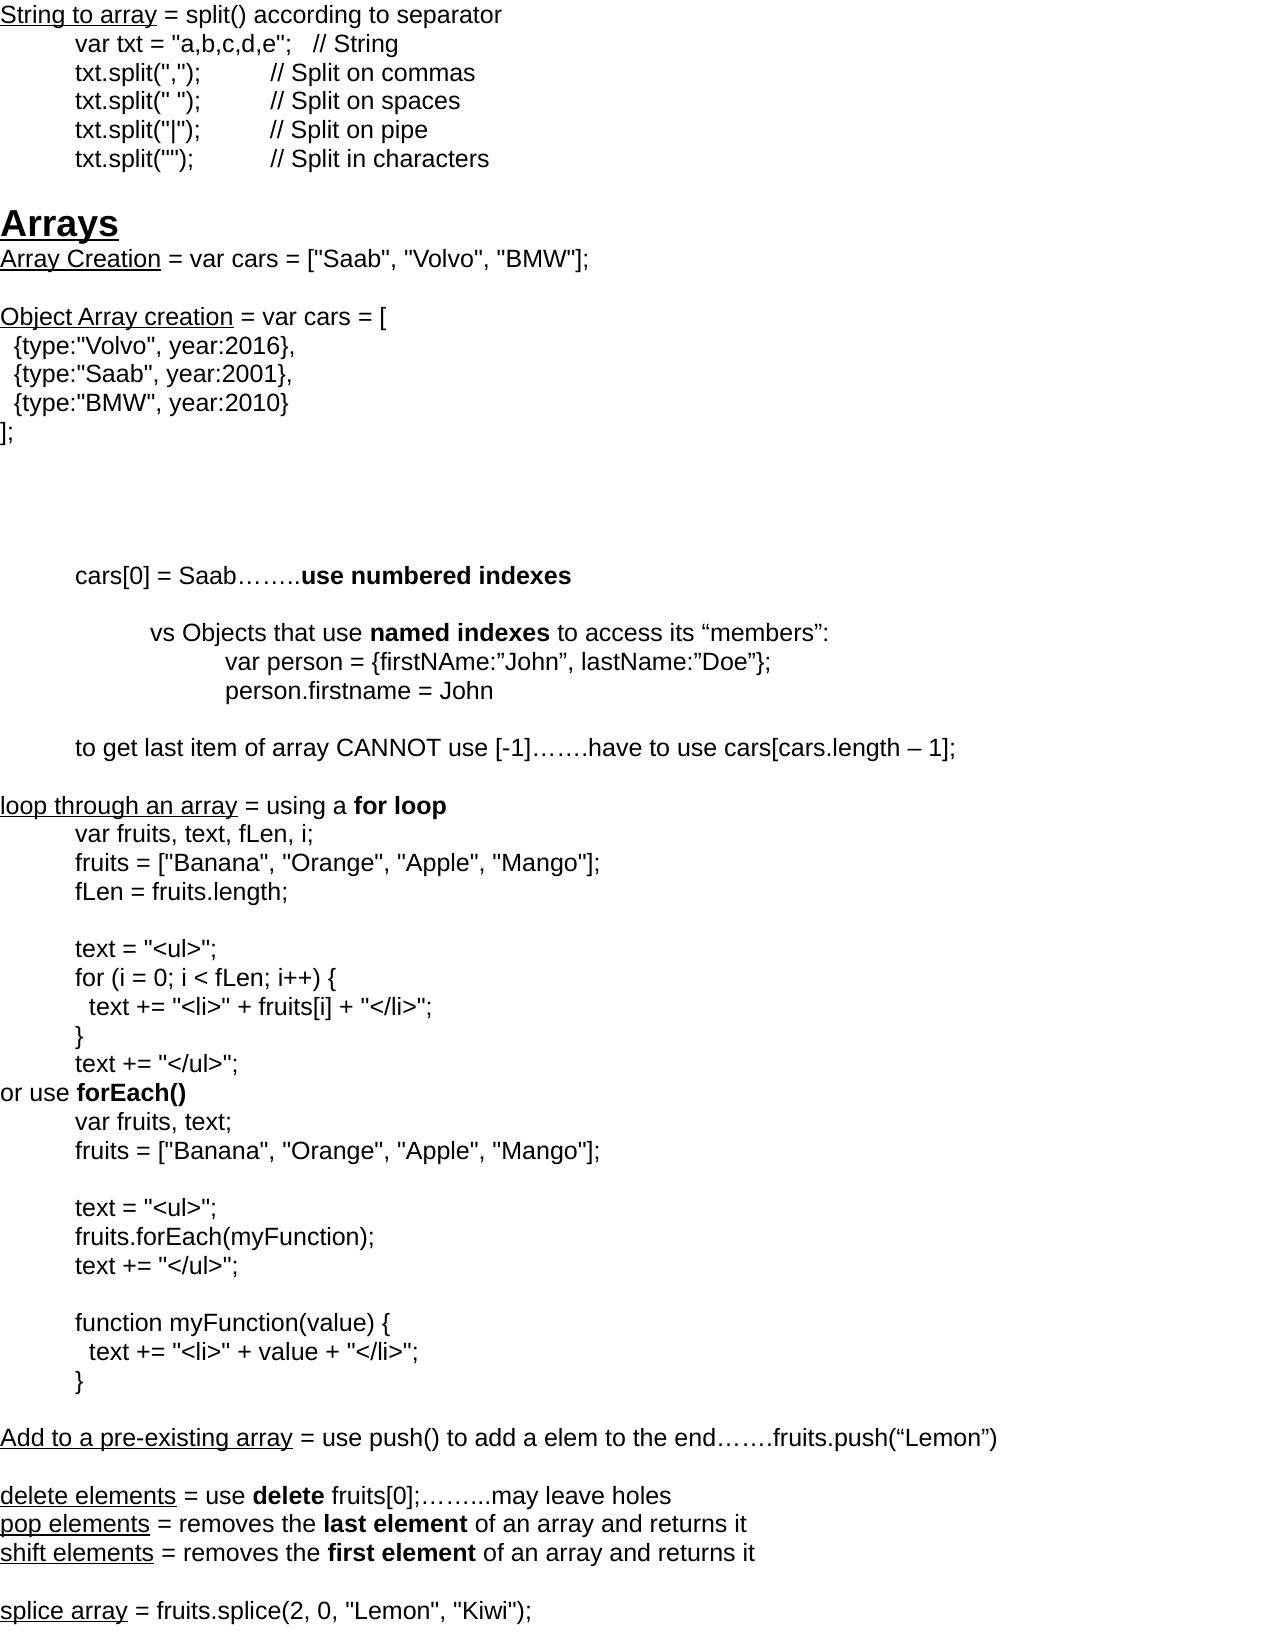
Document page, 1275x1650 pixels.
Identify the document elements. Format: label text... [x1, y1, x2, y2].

text to get last item of array CANNOT use [-1]…….have to use cars[cars.length – 1]; [0, 733, 1275, 762]
text ]; [0, 417, 1275, 446]
text for (i = 0; i < fLen; i++) { [75, 963, 1275, 992]
text txt.split(""); // Split in characters [75, 144, 1275, 172]
text text += "<li>" + fruits[i] + "</li>"; [75, 992, 1275, 1021]
text text = "<ul>"; [75, 934, 1275, 963]
text vs Objects that use named indexes to access its “members”: [0, 618, 1275, 647]
text txt.split("|"); // Split on pipe [75, 115, 1275, 144]
text person.firstname = John [0, 676, 1275, 704]
text Add to a pre-existing array = use push() to add a elem to the end…….fruits.push(“Lemon”) [0, 1423, 1275, 1452]
text var txt = "a,b,c,d,e"; // String [75, 29, 1275, 57]
text cars[0] = Saab……..use numbered indexes [0, 561, 1275, 589]
text function myFunction(value) { [75, 1308, 1275, 1337]
text fruits = ["Banana", "Orange", "Apple", "Mango"]; [75, 848, 1275, 877]
text {type:"Volvo", year:2016}, [0, 331, 1275, 359]
text } [75, 1021, 1275, 1049]
text fruits.forEach(myFunction); [75, 1222, 1275, 1251]
text txt.split(","); // Split on commas [75, 57, 1275, 86]
text text += "<li>" + value + "</li>"; [75, 1337, 1275, 1366]
text Array Creation = var cars = ["Saab", "Volvo", "BMW"]; [0, 244, 1275, 273]
text {type:"BMW", year:2010} [0, 388, 1275, 417]
text text += "</ul>"; [75, 1049, 1275, 1078]
text text += "</ul>"; [75, 1251, 1275, 1279]
text loop through an array = using a for loop [0, 791, 1275, 819]
text {type:"Saab", year:2001}, [0, 359, 1275, 388]
text Object Array creation = var cars = [ [0, 302, 1275, 331]
text } [75, 1366, 1275, 1394]
text delete elements = use delete fruits[0];……...may leave holes [0, 1481, 1275, 1509]
text shift elements = removes the first element of an array and returns it [0, 1538, 1275, 1567]
text Arrays [0, 201, 1275, 244]
text pop elements = removes the last element of an array and returns it [0, 1509, 1275, 1538]
text var fruits, text; [75, 1107, 1275, 1136]
text String to array = split() according to separator [0, 0, 1275, 29]
text fLen = fruits.length; [75, 877, 1275, 906]
text txt.split(" "); // Split on spaces [75, 86, 1275, 115]
text var person = {firstNAme:”John”, lastName:”Doe”}; [0, 647, 1275, 676]
text or use forEach() [0, 1078, 1275, 1107]
text var fruits, text, fLen, i; [75, 819, 1275, 848]
text splice array = fruits.splice(2, 0, "Lemon", "Kiwi"); [0, 1596, 1275, 1624]
text text = "<ul>"; [75, 1193, 1275, 1222]
text fruits = ["Banana", "Orange", "Apple", "Mango"]; [75, 1136, 1275, 1164]
